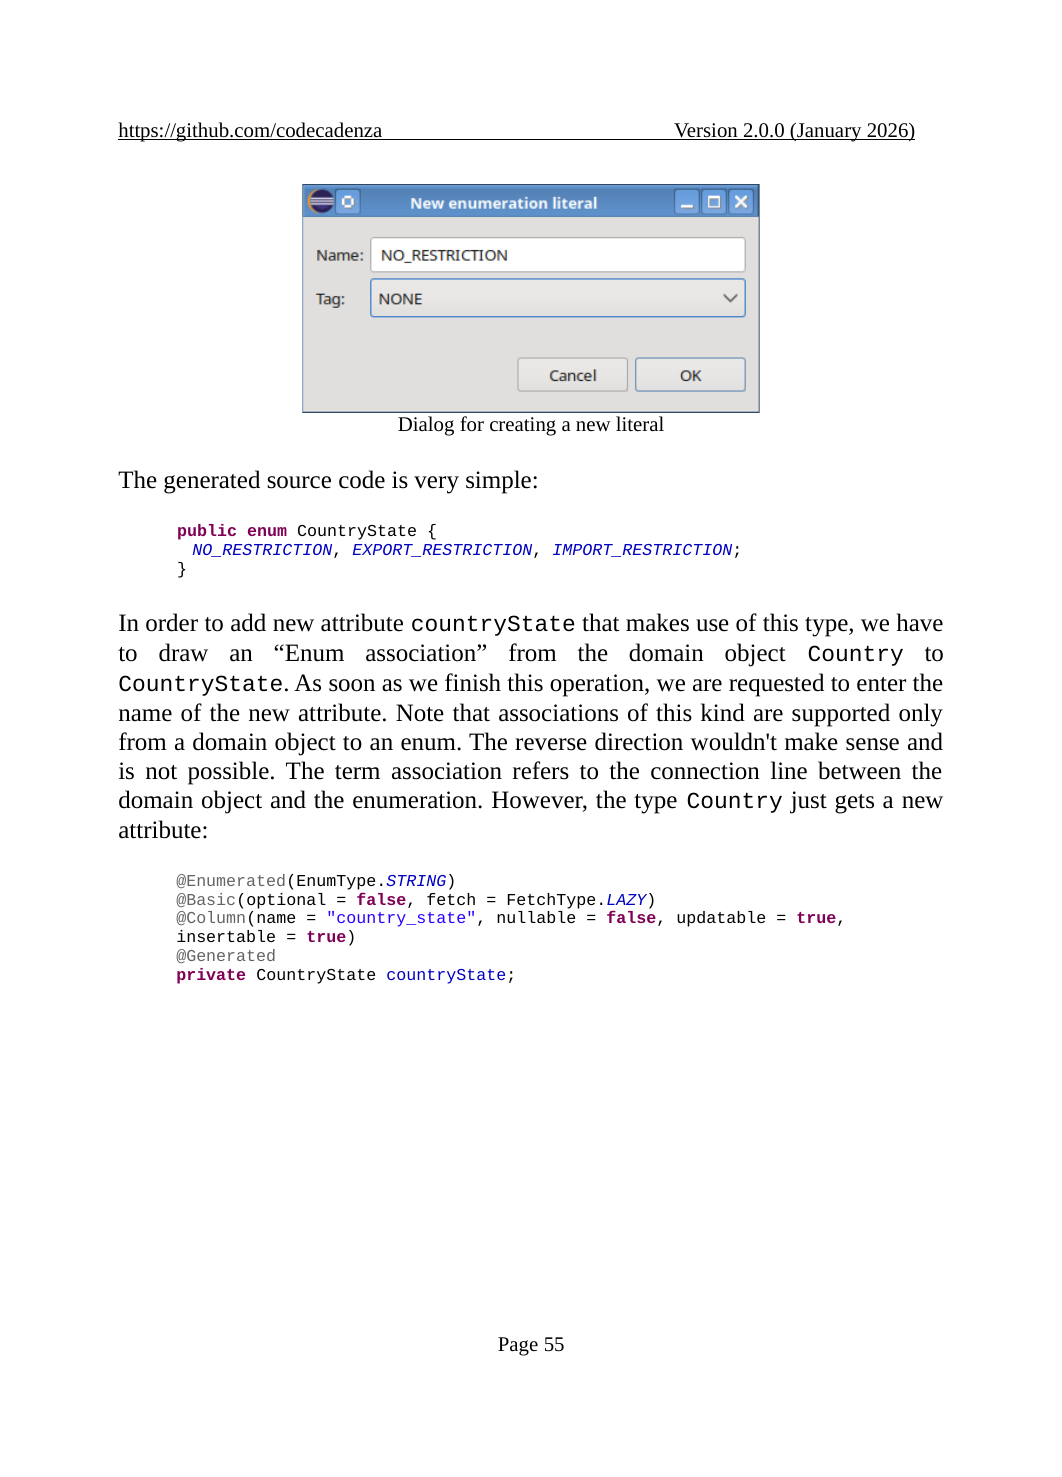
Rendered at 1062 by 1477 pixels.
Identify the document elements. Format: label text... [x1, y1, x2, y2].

text @Column(name = "country_state", nullable = false, updatable = true, insertable = true) [176, 910, 944, 948]
picture [302, 184, 760, 413]
text @Basic(optional = false, fetch = FetchType.LAZY) [176, 891, 944, 910]
text private CountryState countryState; [176, 967, 944, 986]
text In order to add new attribute countryState that makes use of this type, we have to draw an “Enum association” from the domain object Country to CountryState. As soon as we finish this operation, we are requested to enter the name of the new attribute. Note that associations of this kind are supported only from a domain object to an enum. The reverse direction wouldn't make sense and is not possible. The term association refers to the connection line between the domain object and the enumeration. However, the type Country just gets a new attribute: [118, 608, 944, 844]
text public enum CountryState { [177, 522, 944, 541]
text } [177, 560, 944, 579]
text The generated source code is very simple: [118, 465, 944, 494]
text Dialog for creating a new literal [302, 413, 760, 436]
text @Generated [176, 948, 944, 967]
text NO_RESTRICTION, EXPORT_RESTRICTION, IMPORT_RESTRICTION; [177, 541, 944, 560]
text @Enumerated(EnumType.STRING) [176, 872, 944, 891]
